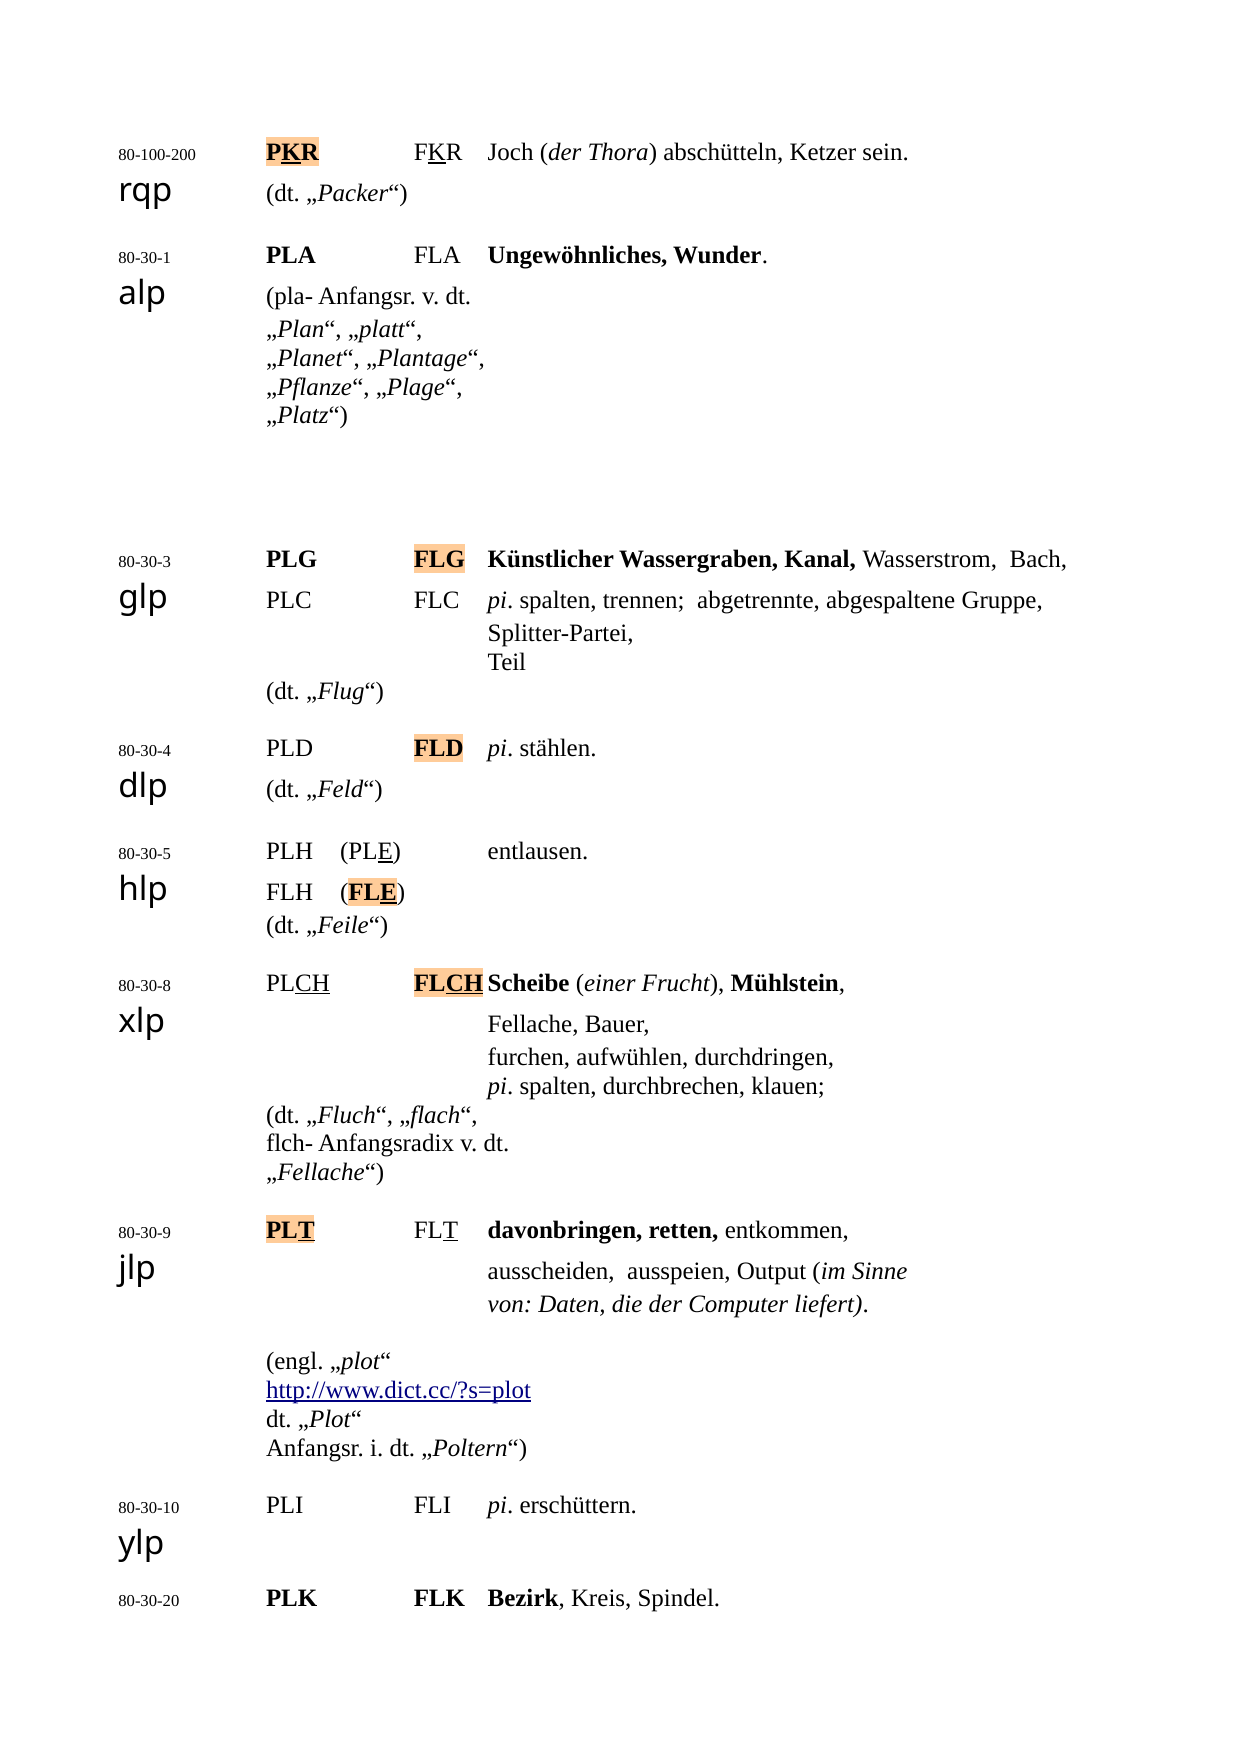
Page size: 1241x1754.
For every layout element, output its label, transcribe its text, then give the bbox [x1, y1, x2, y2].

text pi. spalten, durchbrechen, klauen; [118, 1071, 1122, 1100]
text ylp [118, 1519, 1122, 1564]
text alp (pla- Anfangsr. v. dt. [118, 269, 1122, 314]
text 80-30-20 PLK FLK Bezirk, Kreis, Spindel. [118, 1583, 1122, 1612]
text dt. „Plot“ [118, 1404, 1122, 1433]
text dlp (dt. „Feld“) [118, 762, 1122, 808]
text 80-30-5 PLH (PLE) entlausen. [118, 836, 1122, 865]
text 80-100-200 PKR FKR Joch (der Thora) abschütteln, Ketzer sein. [118, 137, 1122, 166]
text 80-30-4 PLD FLD pi. stählen. [118, 733, 1122, 762]
text (dt. „Flug“) [118, 676, 1122, 705]
text jlp ausscheiden, ausspeien, Output (im Sinne von: Daten, die der Computer liefert). [118, 1243, 1122, 1318]
text glp PLC FLC pi. spalten, trennen; abgetrennte, abgespaltene Gruppe, Splitter-Partei, [118, 573, 1122, 647]
text „Pflanze“, „Plage“, [118, 372, 1122, 401]
text „Fellache“) [118, 1157, 1122, 1186]
text Anfangsr. i. dt. „Poltern“) [118, 1433, 1122, 1461]
text 80-30-8 PLCH FLCH Scheibe (einer Frucht), Mühlstein, [118, 968, 1122, 997]
text (dt. „Fluch“, „flach“, [118, 1100, 1122, 1128]
text flch- Anfangsradix v. dt. [118, 1128, 1122, 1157]
text „Platz“) [118, 401, 1122, 429]
text rqp (dt. „Packer“) [118, 166, 1122, 211]
text http://www.dict.cc/?s=plot [118, 1375, 1122, 1404]
text 80-30-3 PLG FLG Künstlicher Wassergraben, Kanal, Wasserstrom, Bach, [118, 544, 1122, 573]
text „Plan“, „platt“, [118, 314, 1122, 343]
text (engl. „plot“ [118, 1346, 1122, 1375]
text „Planet“, „Plantage“, [118, 343, 1122, 372]
text (dt. „Feile“) [118, 911, 1122, 939]
text Teil [118, 647, 1122, 676]
text xlp Fellache, Bauer, [118, 997, 1122, 1042]
text 80-30-1 PLA FLA Ungewöhnliches, Wunder. [118, 240, 1122, 269]
text hlp FLH (FLE) [118, 865, 1122, 911]
text 80-30-9 PLT FLT davonbringen, retten, entkommen, [118, 1215, 1122, 1243]
text furchen, aufwühlen, durchdringen, [118, 1042, 1122, 1071]
text 80-30-10 PLI FLI pi. erschüttern. [118, 1490, 1122, 1519]
